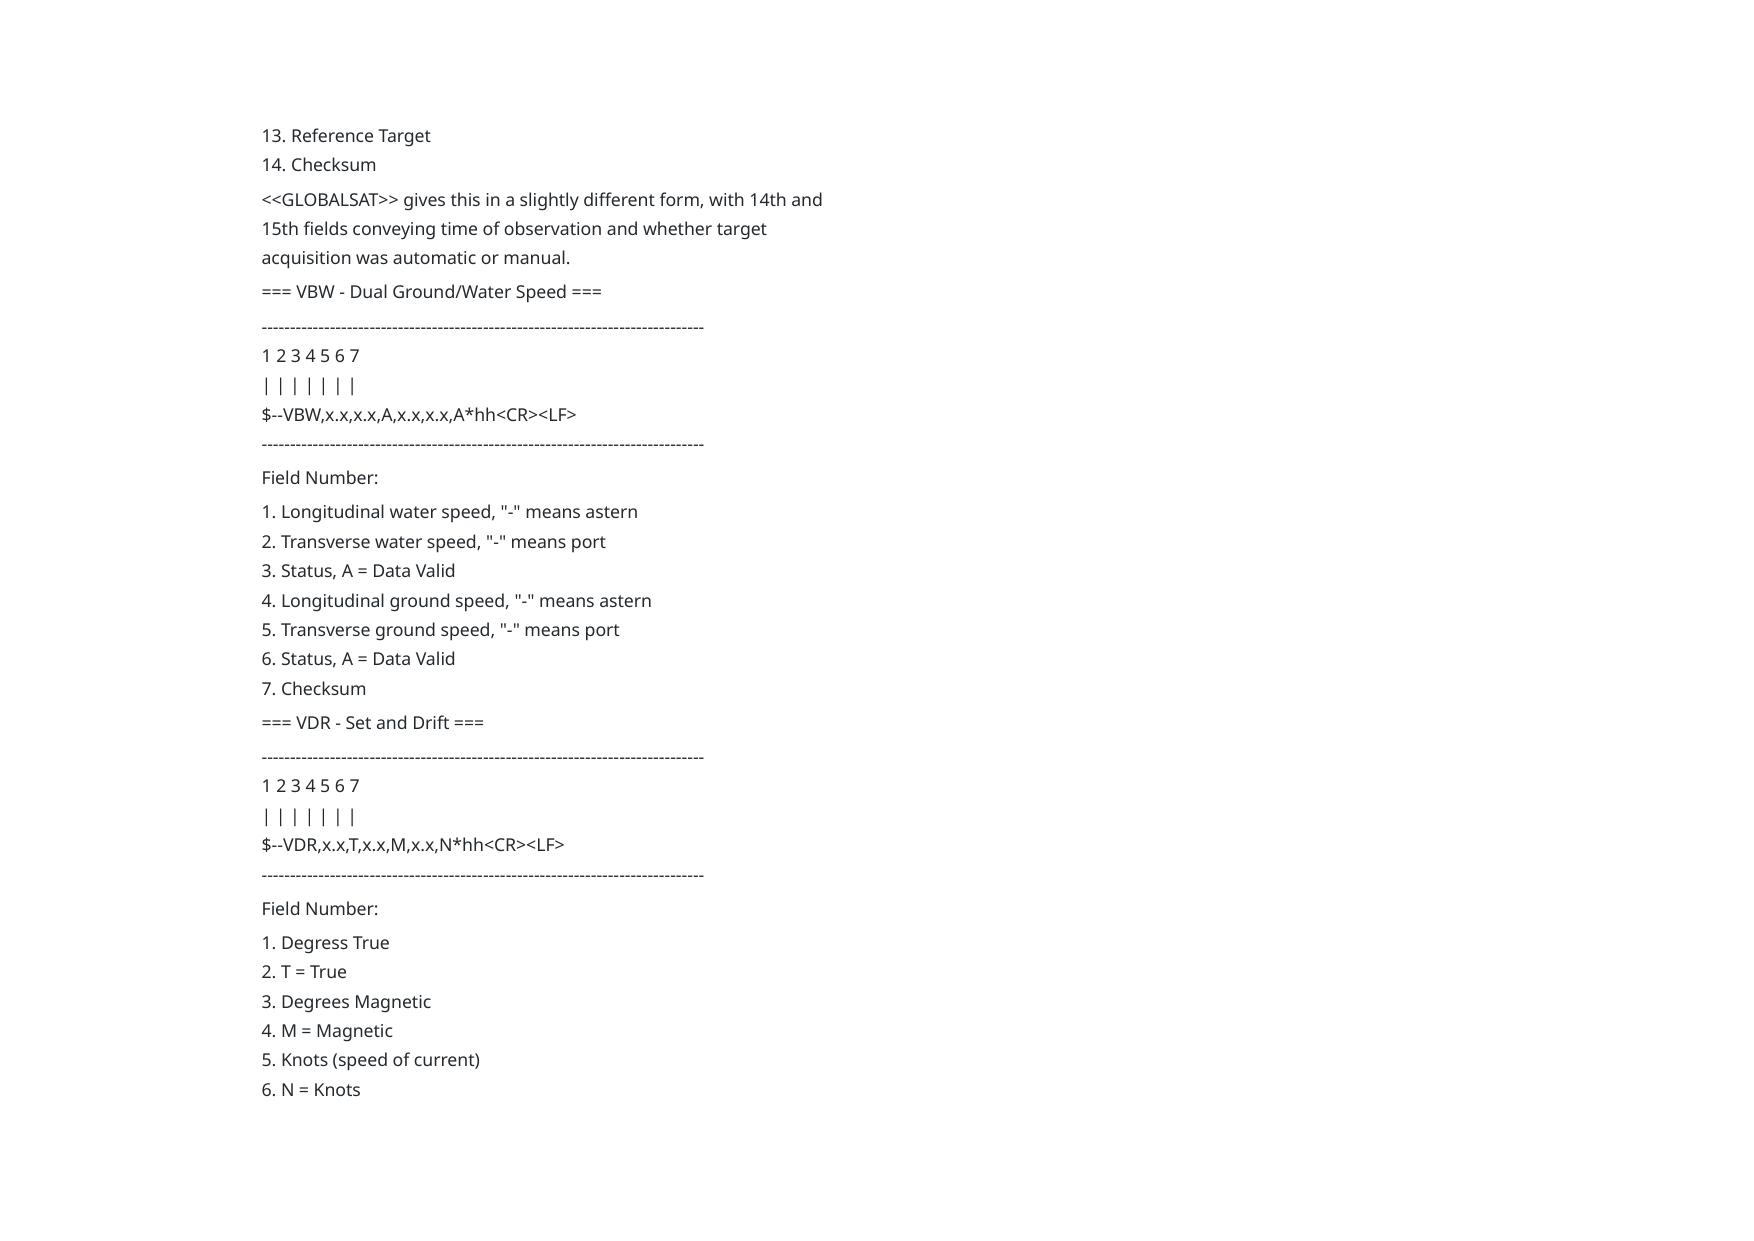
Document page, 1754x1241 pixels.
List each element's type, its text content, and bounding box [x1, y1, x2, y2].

table_cell [118, 118, 261, 147]
table_cell [118, 270, 261, 274]
table_cell [118, 583, 261, 612]
table_cell [118, 211, 261, 240]
table_cell ------------------------------------------------------------------------------ [261, 309, 1636, 338]
table_cell [118, 798, 261, 827]
table_cell [118, 304, 261, 309]
table_cell [118, 857, 261, 886]
table_cell ------------------------------------------------------------------------------ [261, 857, 1636, 886]
table_cell [118, 671, 261, 700]
table_cell [118, 524, 261, 553]
table_cell [118, 641, 261, 671]
table_cell [118, 739, 261, 768]
table_cell [118, 338, 261, 367]
table_cell [118, 456, 261, 460]
table_cell 7. Checksum [261, 671, 1636, 700]
table_cell [261, 734, 1636, 739]
table_cell [118, 886, 261, 891]
table_cell [118, 1043, 261, 1072]
table_cell [118, 700, 261, 705]
table_cell $--VBW,x.x,x.x,A,x.x,x.x,A*hh<CR><LF> [261, 397, 1636, 426]
table_cell [118, 612, 261, 641]
table_cell [118, 240, 261, 270]
table_cell [118, 734, 261, 739]
table_cell [118, 309, 261, 338]
table_cell [118, 954, 261, 984]
table_cell 3. Status, A = Data Valid [261, 553, 1636, 583]
table_cell 1 2 3 4 5 6 7 [261, 338, 1636, 367]
table_cell [261, 456, 1636, 460]
table_cell acquisition was automatic or manual. [261, 240, 1636, 270]
table_cell <<GLOBALSAT>> gives this in a slightly different form, with 14th and [261, 182, 1636, 211]
table_cell 5. Knots (speed of current) [261, 1043, 1636, 1072]
table_cell [261, 920, 1636, 925]
table_cell === VDR - Set and Drift === [261, 705, 1636, 734]
table_cell 4. M = Magnetic [261, 1013, 1636, 1042]
table_cell | | | | | | | [261, 798, 1636, 827]
table_cell [118, 495, 261, 524]
table_cell 2. T = True [261, 954, 1636, 984]
table_cell ------------------------------------------------------------------------------ [261, 426, 1636, 456]
table_cell [118, 275, 261, 304]
table_cell [261, 700, 1636, 705]
table_cell 6. N = Knots [261, 1072, 1636, 1101]
table_cell [261, 490, 1636, 494]
table_cell [261, 270, 1636, 274]
table_cell [118, 827, 261, 857]
table_cell [118, 1072, 261, 1101]
table_cell [118, 769, 261, 798]
table_cell ------------------------------------------------------------------------------ [261, 739, 1636, 768]
table_cell [118, 368, 261, 397]
table_cell [118, 177, 261, 182]
table_cell Field Number: [261, 891, 1636, 920]
table_cell [118, 182, 261, 211]
table_cell 13. Reference Target [261, 118, 1636, 147]
table_cell [118, 460, 261, 490]
table_cell 4. Longitudinal ground speed, "-" means astern [261, 583, 1636, 612]
table_cell 1. Longitudinal water speed, "-" means astern [261, 495, 1636, 524]
table_cell 15th fields conveying time of observation and whether target [261, 211, 1636, 240]
table_cell 1 2 3 4 5 6 7 [261, 769, 1636, 798]
table_cell [118, 891, 261, 920]
table_cell $--VDR,x.x,T,x.x,M,x.x,N*hh<CR><LF> [261, 827, 1636, 857]
table_cell [118, 925, 261, 954]
table_cell [118, 426, 261, 456]
table_cell [261, 304, 1636, 309]
table_cell [118, 148, 261, 177]
table_cell [118, 553, 261, 583]
table_cell [118, 490, 261, 494]
table_cell [118, 920, 261, 925]
table_cell Field Number: [261, 460, 1636, 490]
table_cell 14. Checksum [261, 148, 1636, 177]
table_cell [261, 886, 1636, 891]
table_cell [118, 984, 261, 1013]
table_cell [118, 1013, 261, 1042]
table_cell | | | | | | | [261, 368, 1636, 397]
table_cell [261, 177, 1636, 182]
table_cell [118, 397, 261, 426]
table_cell 5. Transverse ground speed, "-" means port [261, 612, 1636, 641]
table_cell 2. Transverse water speed, "-" means port [261, 524, 1636, 553]
table_cell === VBW - Dual Ground/Water Speed === [261, 275, 1636, 304]
table_cell [118, 705, 261, 734]
table_cell 6. Status, A = Data Valid [261, 641, 1636, 671]
table_cell 1. Degress True [261, 925, 1636, 954]
table_cell 3. Degrees Magnetic [261, 984, 1636, 1013]
